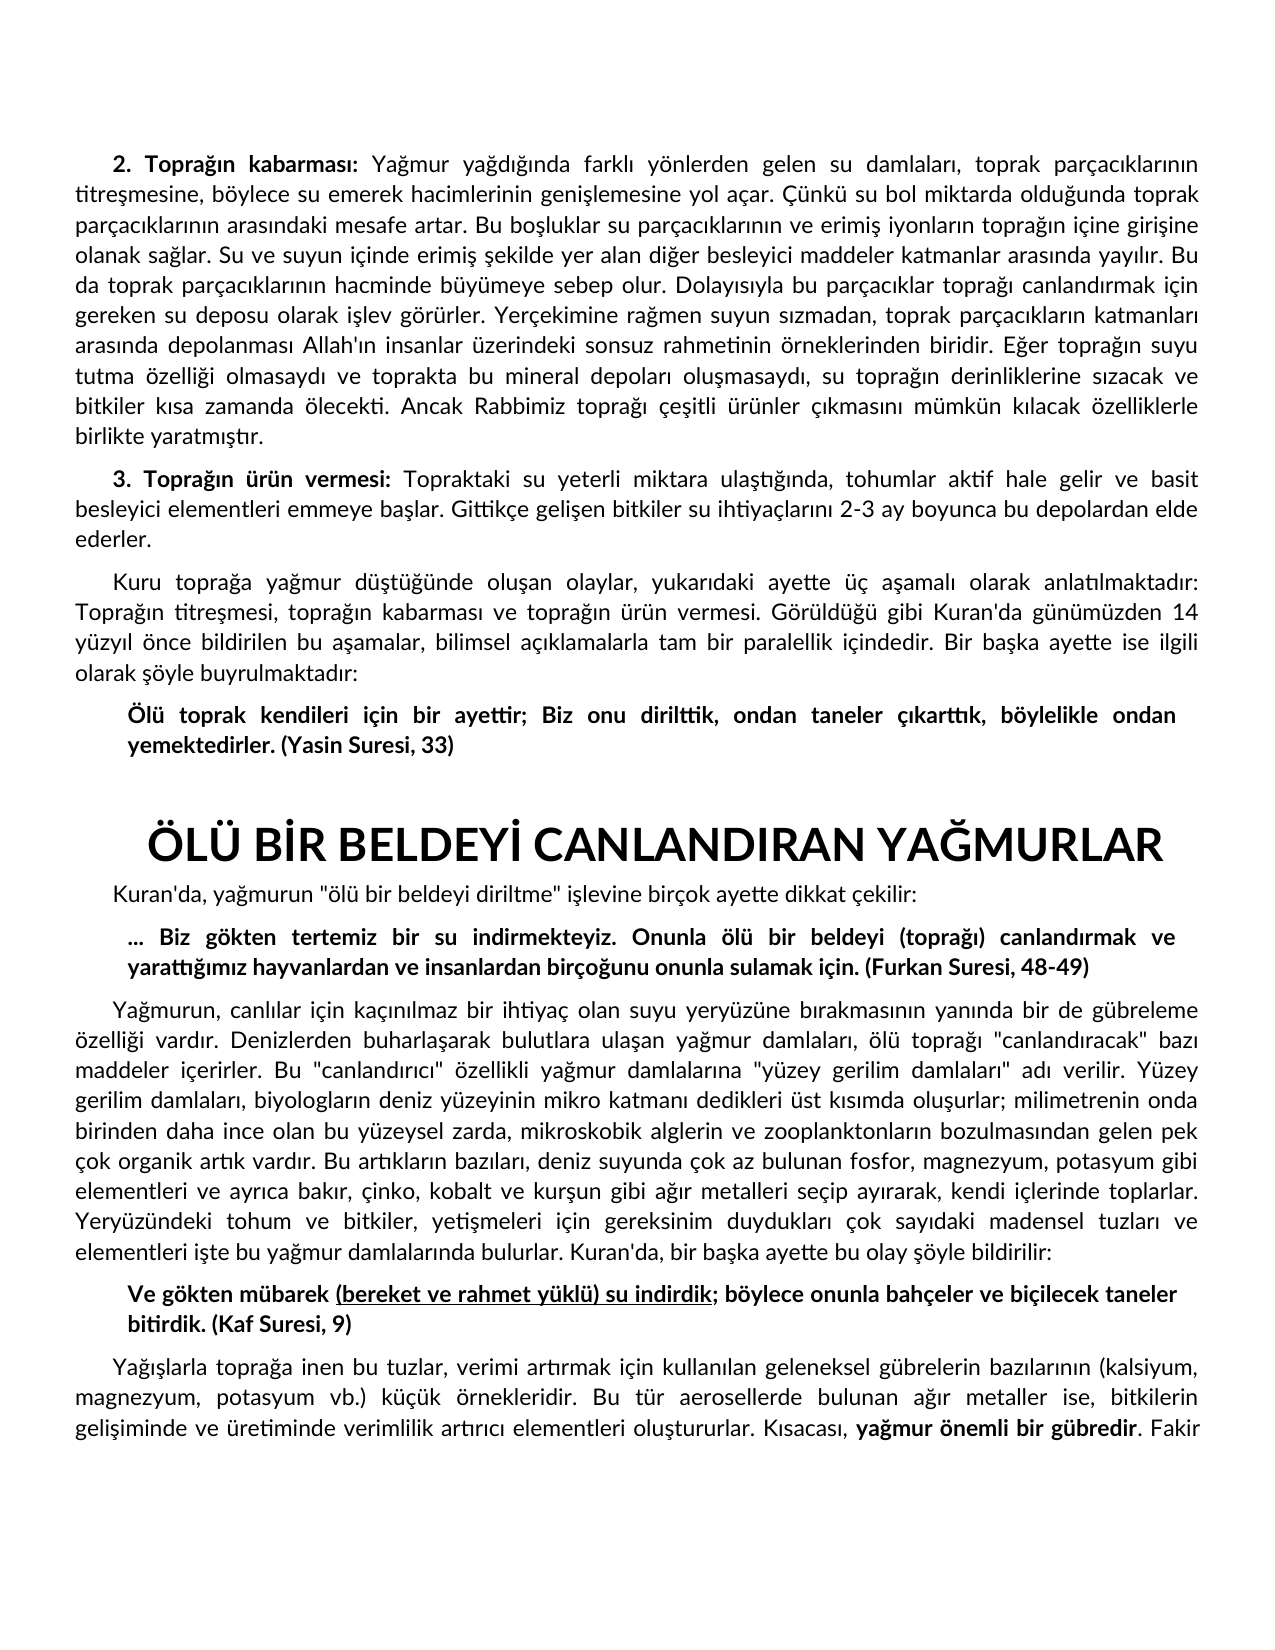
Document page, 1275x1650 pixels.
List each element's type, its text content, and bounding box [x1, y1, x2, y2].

text 3. Toprağın ürün vermesi: Topraktaki su yeterli miktara ulaştığında, tohumlar aktif hale gelir ve basit besleyici elementleri emmeye başlar. Gittikçe gelişen bitkiler su ihtiyaçlarını 2-3 ay boyunca bu depolardan elde ederler. [75, 464, 1200, 552]
text Kuru toprağa yağmur düştüğünde oluşan olaylar, yukarıdaki ayette üç aşamalı olarak anlatılmaktadır: Toprağın titreşmesi, toprağın kabarması ve toprağın ürün vermesi. Görüldüğü gibi Kuran'da günümüzden 14 yüzyıl önce bildirilen bu aşamalar, bilimsel açıklamalarla tam bir paralellik içindedir. Bir başka ayette ise ilgili olarak şöyle buyrulmaktadır: [75, 568, 1200, 686]
subtitle ÖLÜ BİR BELDEYİ CANLANDIRAN YAĞMURLAR [112, 817, 1200, 872]
text Ölü toprak kendileri için bir ayettir; Biz onu dirilttik, ondan taneler çıkarttık, böylelikle ondan yemektedirler. (Yasin Suresi, 33) [127, 701, 1177, 759]
text Yağmurun, canlılar için kaçınılmaz bir ihtiyaç olan suyu yeryüzüne bırakmasının yanında bir de gübreleme özelliği vardır. Denizlerden buharlaşarak bulutlara ulaşan yağmur damlaları, ölü toprağı "canlandıracak" bazı maddeler içerirler. Bu "canlandırıcı" özellikli yağmur damlalarına "yüzey gerilim damlaları" adı verilir. Yüzey gerilim damlaları, biyologların deniz yüzeyinin mikro katmanı dedikleri üst kısımda oluşurlar; milimetrenin onda birinden daha ince olan bu yüzeysel zarda, mikroskobik alglerin ve zooplanktonların bozulmasından gelen pek çok organik artık vardır. Bu artıkların bazıları, deniz suyunda çok az bulunan fosfor, magnezyum, potasyum gibi elementleri ve ayrıca bakır, çinko, kobalt ve kurşun gibi ağır metalleri seçip ayırarak, kendi içlerinde toplarlar. Yeryüzündeki tohum ve bitkiler, yetişmeleri için gereksinim duydukları çok sayıdaki madensel tuzları ve elementleri işte bu yağmur damlalarında bulurlar. Kuran'da, bir başka ayette bu olay şöyle bildirilir: [75, 996, 1200, 1265]
text ... Biz gökten tertemiz bir su indirmekteyiz. Onunla ölü bir beldeyi (toprağı) canlandırmak ve yarattığımız hayvanlardan ve insanlardan birçoğunu onunla sulamak için. (Furkan Suresi, 48-49) [127, 923, 1177, 980]
text Ve gökten mübarek (bereket ve rahmet yüklü) su indirdik; böylece onunla bahçeler ve biçilecek taneler bitirdik. (Kaf Suresi, 9) [127, 1280, 1177, 1338]
text 2. Toprağın kabarması: Yağmur yağdığında farklı yönlerden gelen su damlaları, toprak parçacıklarının titreşmesine, böylece su emerek hacimlerinin genişlemesine yol açar. Çünkü su bol miktarda olduğunda toprak parçacıklarının arasındaki mesafe artar. Bu boşluklar su parçacıklarının ve erimiş iyonların toprağın içine girişine olanak sağlar. Su ve suyun içinde erimiş şekilde yer alan diğer besleyici maddeler katmanlar arasında yayılır. Bu da toprak parçacıklarının hacminde büyümeye sebep olur. Dolayısıyla bu parçacıklar toprağı canlandırmak için gereken su deposu olarak işlev görürler. Yerçekimine rağmen suyun sızmadan, toprak parçacıkların katmanları arasında depolanması Allah'ın insanlar üzerindeki sonsuz rahmetinin örneklerinden biridir. Eğer toprağın suyu tutma özelliği olmasaydı ve toprakta bu mineral depoları oluşmasaydı, su toprağın derinliklerine sızacak ve bitkiler kısa zamanda ölecekti. Ancak Rabbimiz toprağı çeşitli ürünler çıkmasını mümkün kılacak özelliklerle birlikte yaratmıştır. [75, 150, 1200, 449]
text Kuran'da, yağmurun "ölü bir beldeyi diriltme" işlevine birçok ayette dikkat çekilir: [75, 880, 1200, 907]
text Yağışlarla toprağa inen bu tuzlar, verimi artırmak için kullanılan geleneksel gübrelerin bazılarının (kalsiyum, magnezyum, potasyum vb.) küçük örnekleridir. Bu tür aerosellerde bulunan ağır metaller ise, bitkilerin gelişiminde ve üretiminde verimlilik artırıcı elementleri oluştururlar. Kısacası, yağmur önemli bir gübredir. Fakir [75, 1353, 1200, 1441]
